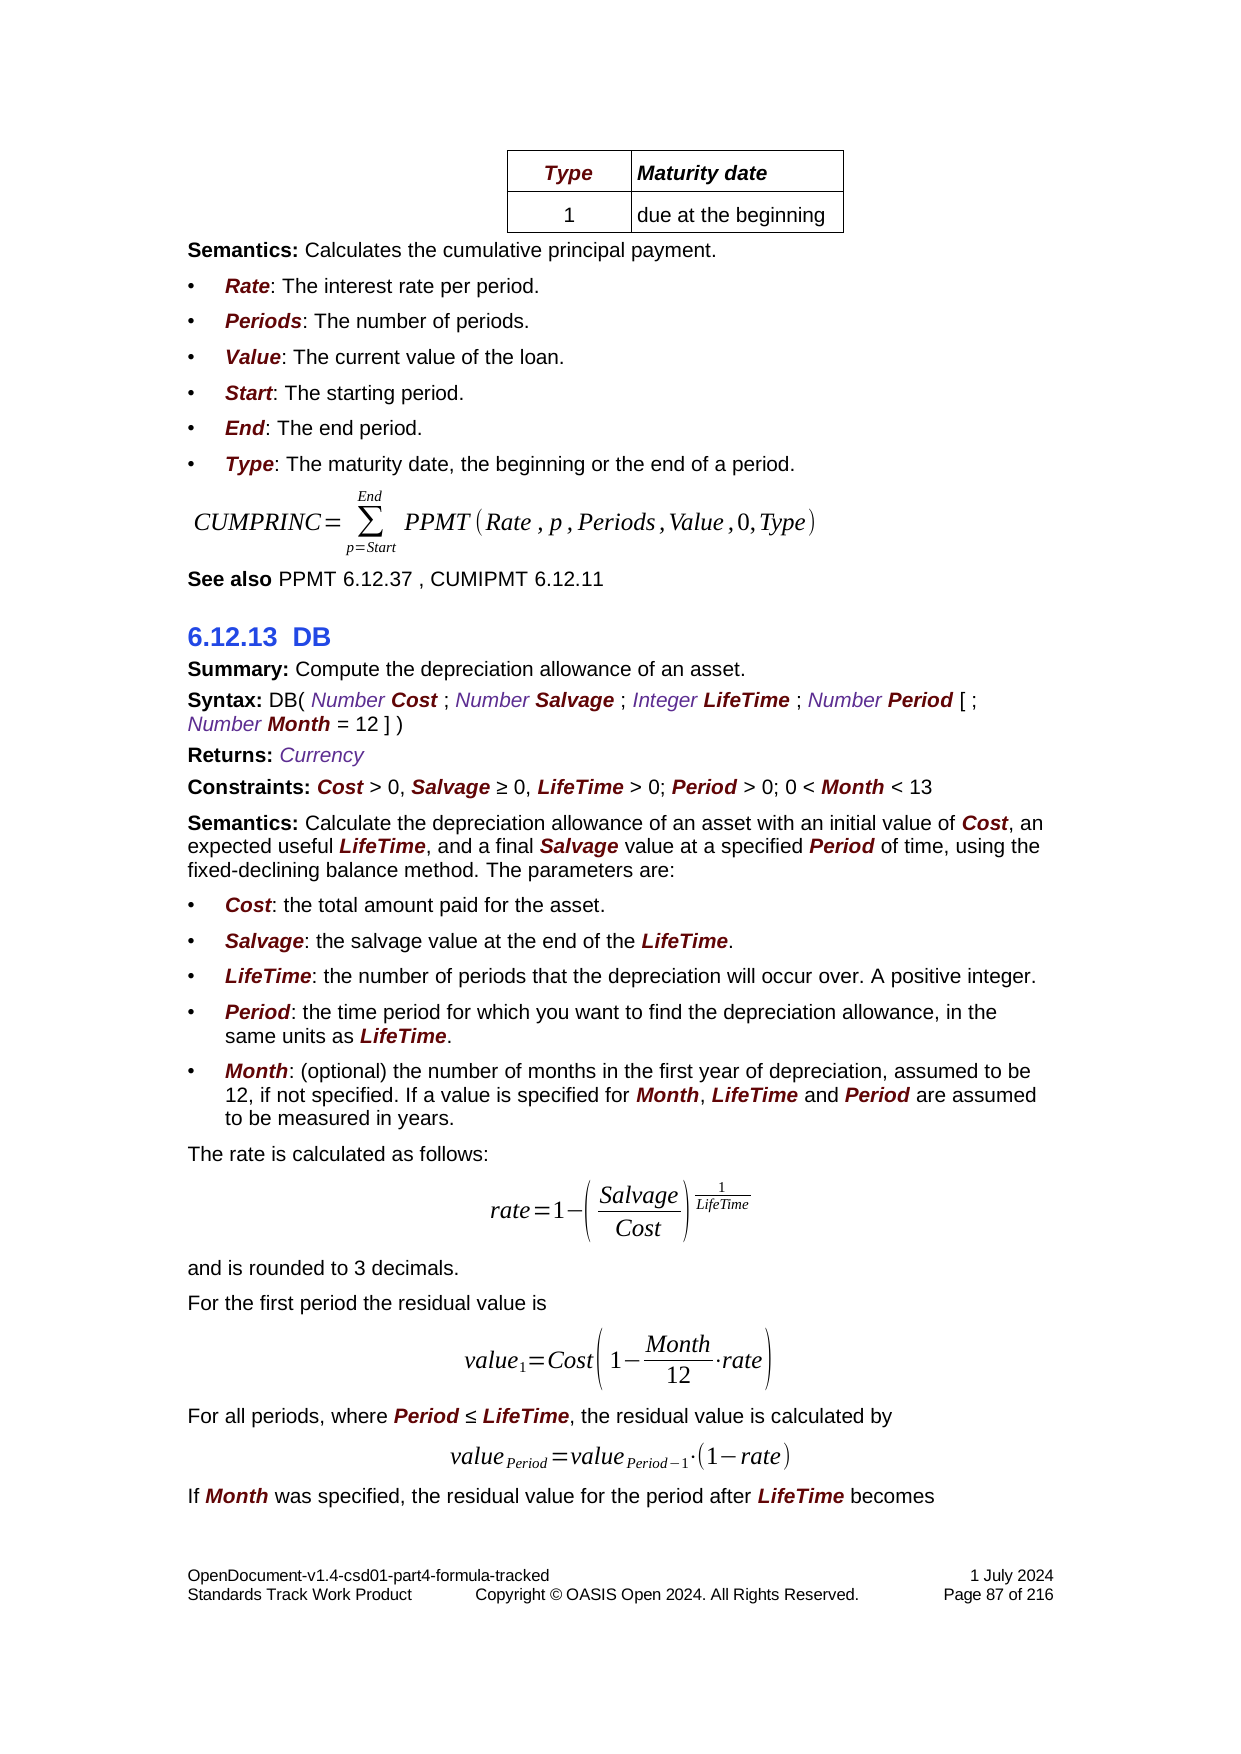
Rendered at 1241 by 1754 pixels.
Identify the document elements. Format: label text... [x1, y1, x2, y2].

text If Month was specified, the residual value for the period after LifeTime becomes [187, 1484, 1053, 1508]
text See also PPMT 6.12.37 , CUMIPMT 6.12.11 [187, 567, 1053, 591]
text Semantics: Calculates the cumulative principal payment. [187, 238, 1053, 262]
list Type: The maturity date, the beginning or the end of a period. [187, 452, 1053, 476]
table_cell due at the beginning [632, 192, 843, 232]
list Month: (optional) the number of months in the first year of depreciation, assumed to be 12, if not specified. If a value is specified for Month, LifeTime and Period are assumed to be measured in years. [187, 1060, 1053, 1130]
table_header Maturity date [632, 151, 843, 191]
list Cost: the total amount paid for the asset. [187, 894, 1053, 917]
table_cell 1 [508, 192, 631, 232]
subtitle DB [187, 622, 1053, 652]
list Start: The starting period. [187, 381, 1053, 404]
list Salvage: the salvage value at the end of the LifeTime. [187, 929, 1053, 953]
text For all periods, where Period ≤ LifeTime, the residual value is calculated by [187, 1405, 1053, 1428]
text Returns: Currency [187, 744, 1053, 767]
list Period: the time period for which you want to find the depreciation allowance, in the same units as LifeTime. [187, 1001, 1053, 1048]
text The rate is calculated as follows: [187, 1142, 1053, 1166]
list LifeTime: the number of periods that the depreciation will occur over. A positive integer. [187, 965, 1053, 988]
text and is rounded to 3 decimals. [187, 1256, 1053, 1279]
text Constraints: Cost > 0, Salvage ≥ 0, LifeTime > 0; Period > 0; 0 < Month < 13 [187, 775, 1053, 799]
list Periods: The number of periods. [187, 310, 1053, 333]
text Semantics: Calculate the depreciation allowance of an asset with an initial value of Cost, an expected useful LifeTime, and a final Salvage value at a specified Period of time, using the fixed-declining balance method. The parameters are: [187, 811, 1053, 882]
list Rate: The interest rate per period. [187, 274, 1053, 298]
list Value: The current value of the loan. [187, 345, 1053, 369]
text For the first period the residual value is [187, 1292, 1053, 1315]
table_header Type [508, 151, 631, 191]
text Summary: Compute the depreciation allowance of an asset. [187, 658, 1053, 681]
text Syntax: DB( Number Cost ; Number Salvage ; Integer LifeTime ; Number Period [ ; Number Month = 12 ] ) [187, 689, 1053, 736]
list End: The end period. [187, 417, 1053, 440]
